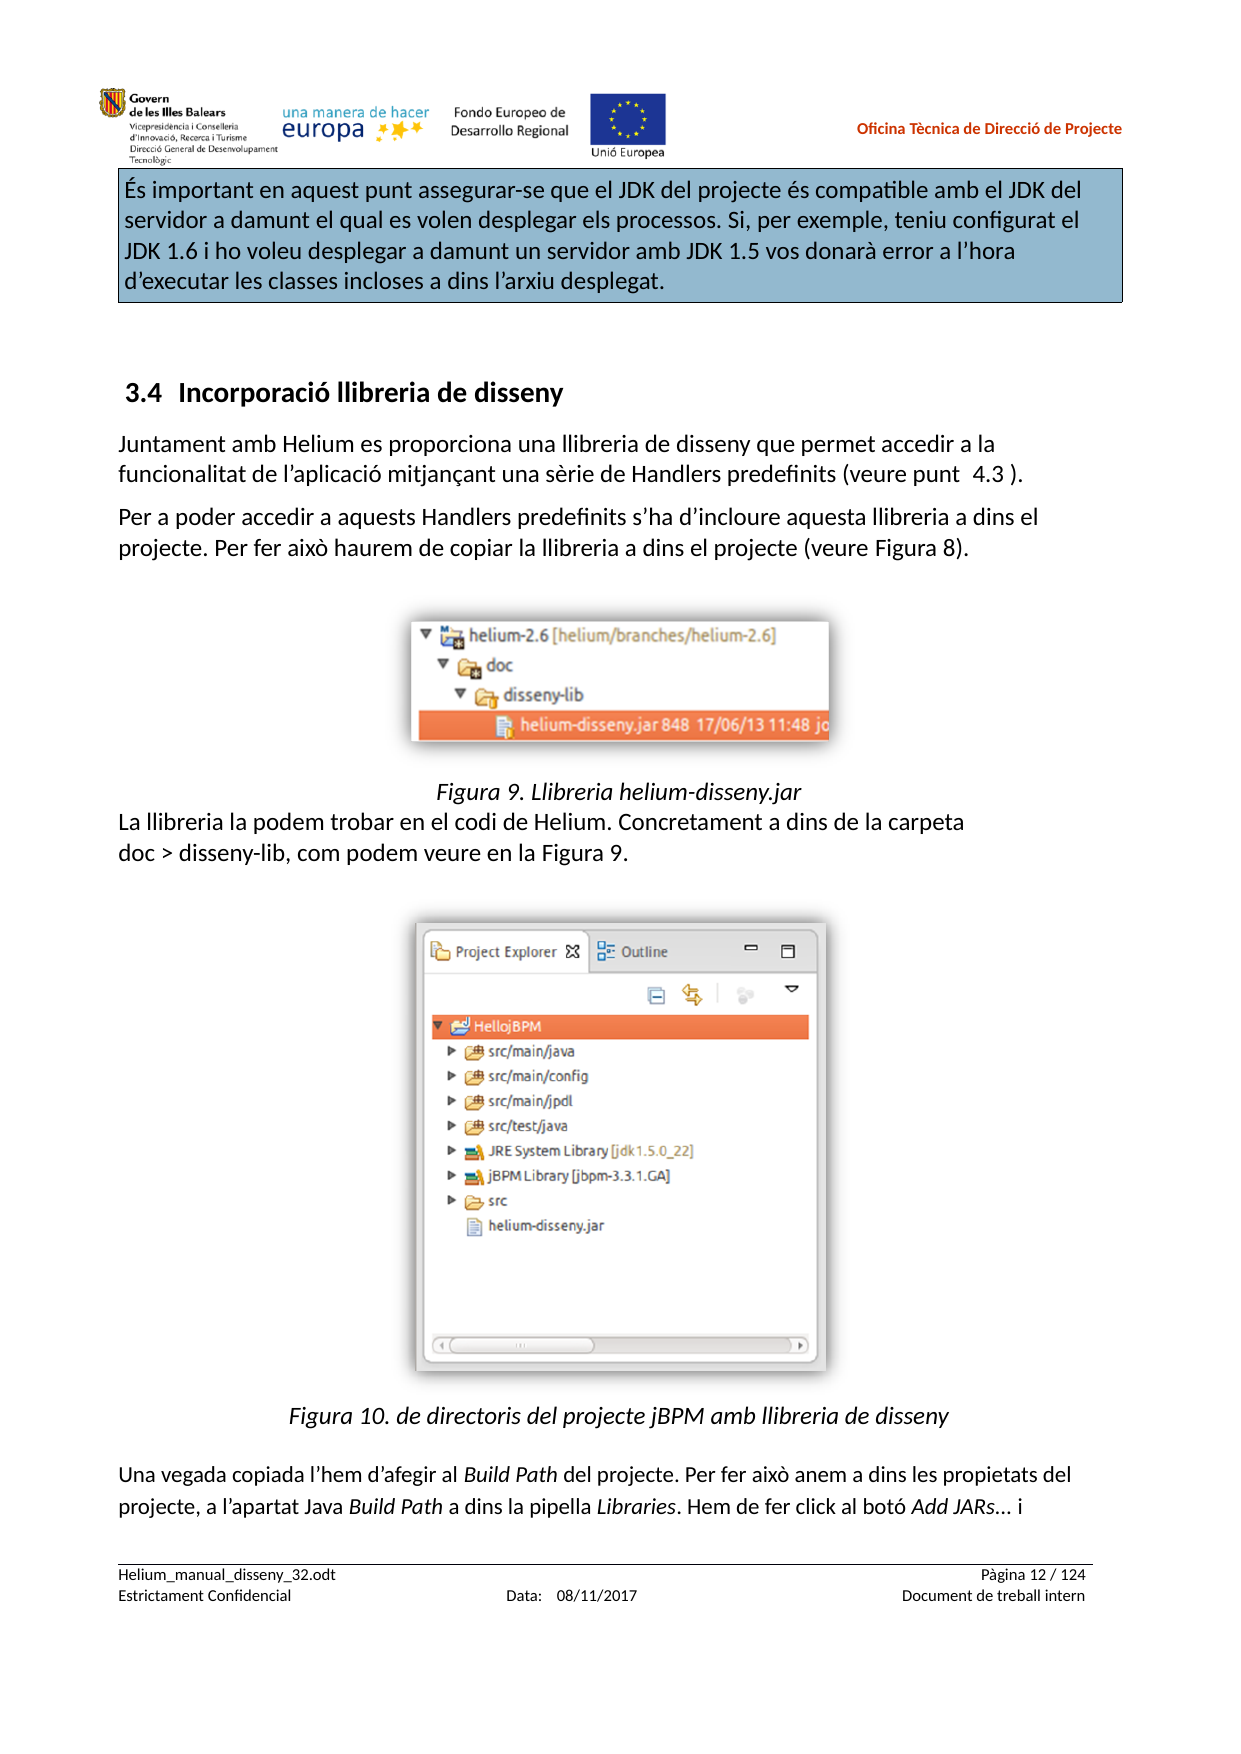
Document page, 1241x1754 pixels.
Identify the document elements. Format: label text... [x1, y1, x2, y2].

text Figura 9. Llibreria helium-disseny.jar [378, 776, 863, 806]
picture [99, 87, 668, 166]
text La llibreria la podem trobar en el codi de Helium. Concretament a dins de la carpeta doc > disseny-lib, com podem veure en la Figura 9. [118, 575, 1122, 867]
subtitle Incorporació llibreria de disseny [118, 374, 1122, 410]
picture [377, 587, 863, 776]
text Juntament amb Helium es proporciona una llibreria de disseny que permet accedir a la funcionalitat de l’aplicació mitjançant una sèrie de Handlers predefinits (veure punt 4.3). [118, 428, 1122, 489]
text Una vegada copiada l’hem d’afegir al Build Path del projecte. Per fer això anem a dins les propietats del projecte, a l’apartat Java Build Path a dins la pipella Libraries. Hem de fer click al botó Add JARs... i [118, 880, 1122, 1520]
text Per a poder accedir a aquests Handlers predefinits s’ha d’incloure aquesta llibreria a dins el projecte. Per fer això haurem de copiar la llibreria a dins el projecte (veure Figura 8). [118, 502, 1122, 563]
text Figura 10. de directoris del projecte jBPM amb llibreria de disseny [273, 892, 967, 1431]
picture [384, 892, 856, 1401]
text És important en aquest punt assegurar-se que el JDK del projecte és compatible amb el JDK del servidor a damunt el qual es volen desplegar els processos. Si, per exemple, teniu configurat el JDK 1.6 i ho voleu desplegar a damunt un servidor amb JDK 1.5 vos donarà error a l’hora d’executar les classes incloses a dins l’arxiu desplegat. [119, 169, 1122, 302]
